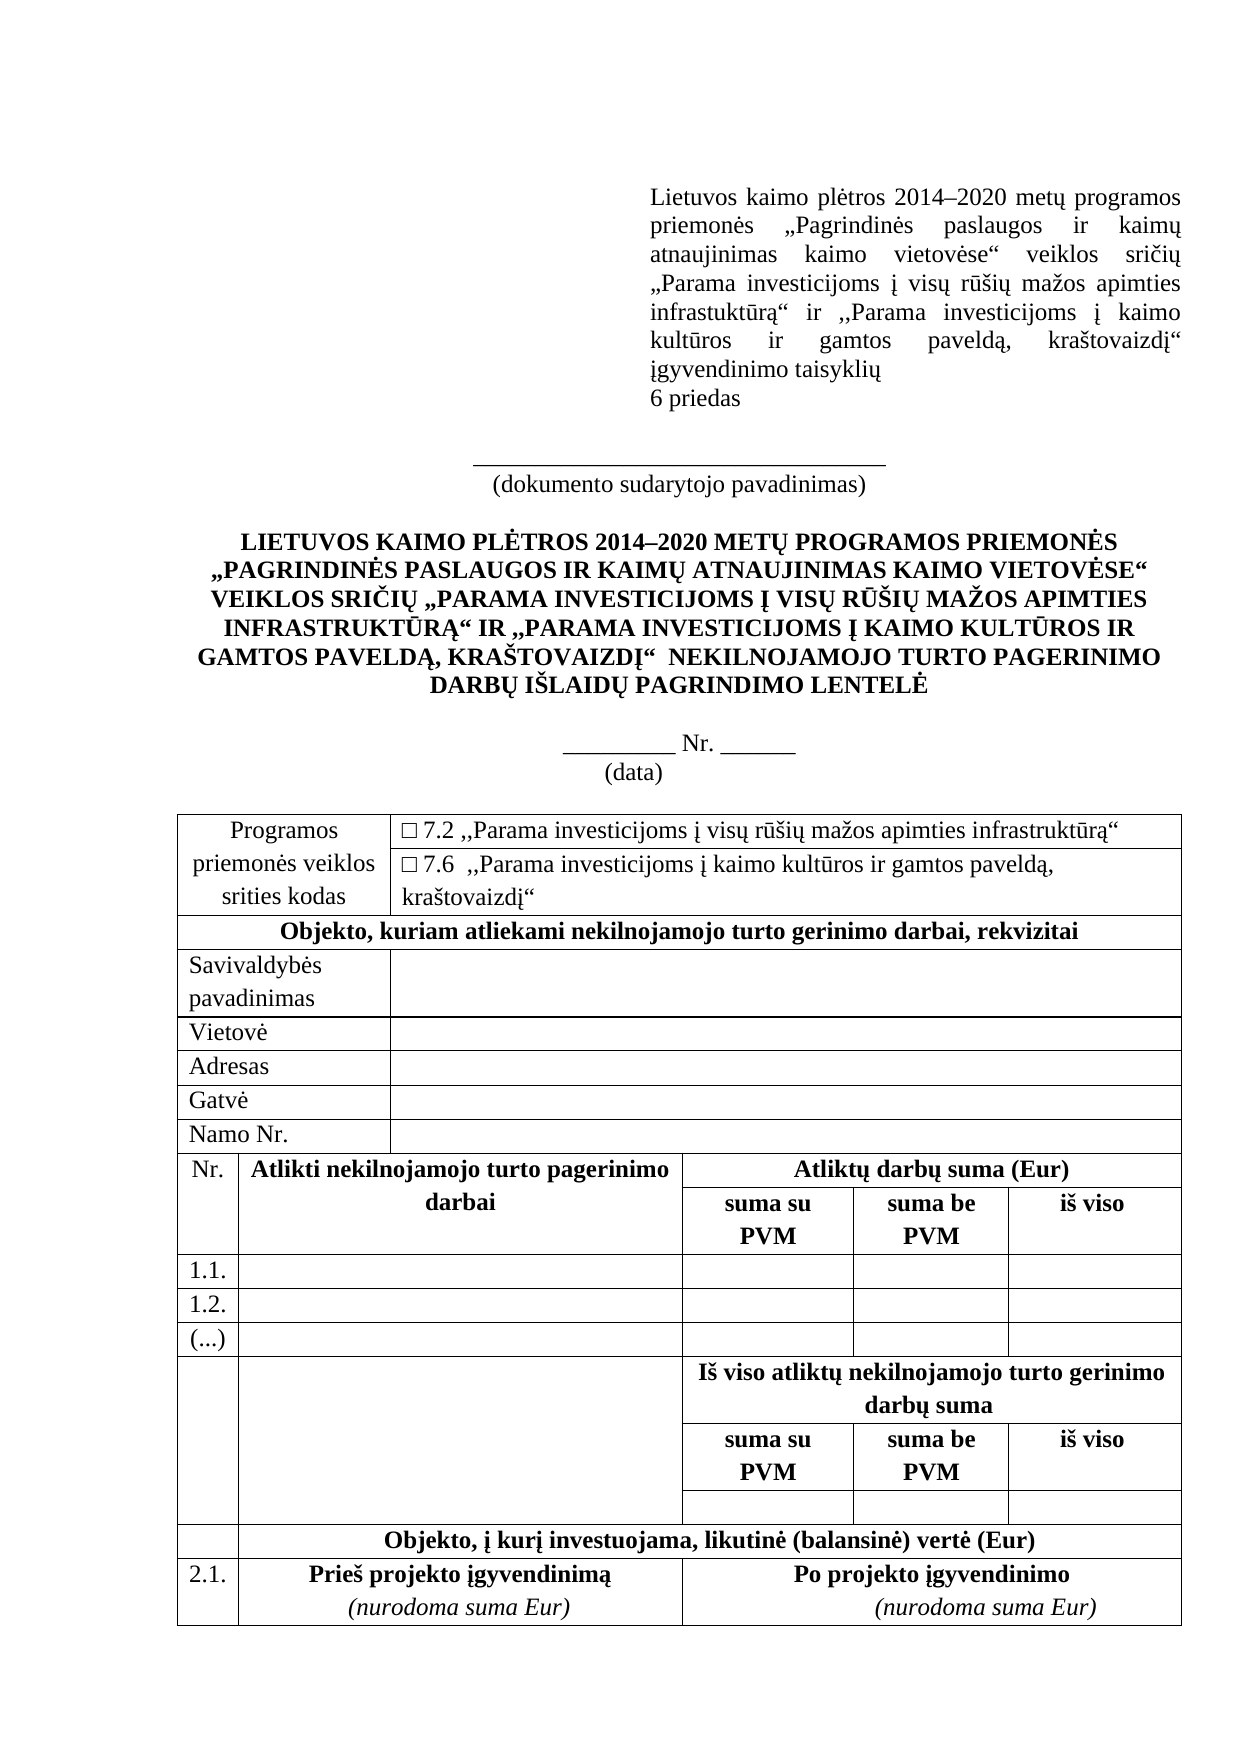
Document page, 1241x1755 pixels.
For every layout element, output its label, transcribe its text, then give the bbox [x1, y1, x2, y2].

table_cell [854, 1323, 1008, 1356]
table_cell [178, 1357, 238, 1524]
table_cell [854, 1289, 1008, 1322]
text (dokumento sudarytojo pavadinimas) [177, 469, 1181, 498]
table_cell iš viso [1009, 1424, 1181, 1490]
table_cell suma su PVM [683, 1188, 853, 1254]
table_cell [1009, 1255, 1181, 1288]
text Lietuvos kaimo plėtros 2014–2020 metų programos priemonės „Pagrindinės paslaugos ir kaimų atnaujinimas kaimo vietovėse“ veiklos sričių „Parama investicijoms į visų rūšių mažos apimties infrastuktūrą“ ir ,,Parama investicijoms į kaimo kultūros ir gamtos paveldą, kraštovaizdį“ įgyvendinimo taisyklių [650, 182, 1181, 383]
table_cell [391, 1051, 1181, 1084]
table_cell Atliktų darbų suma (Eur) [683, 1154, 1181, 1187]
table_cell Namo Nr. [178, 1120, 390, 1153]
text _________ Nr. ______ [177, 728, 1181, 757]
table_cell [1009, 1323, 1181, 1356]
table_cell [178, 1525, 238, 1558]
table_cell iš viso [1009, 1188, 1181, 1254]
table_cell [239, 1255, 682, 1288]
table_cell [854, 1255, 1008, 1288]
table_cell [239, 1357, 682, 1524]
text 6 priedas [650, 383, 1181, 412]
table_cell Prieš projekto įgyvendinimą (nurodoma suma Eur) [239, 1559, 682, 1625]
text (data) [177, 757, 1181, 785]
table_cell Savivaldybės pavadinimas [178, 950, 390, 1016]
text _________________________________ [177, 440, 1181, 469]
table_cell [391, 1120, 1181, 1153]
table_cell [683, 1289, 853, 1322]
table_cell [683, 1255, 853, 1288]
table_cell Atlikti nekilnojamojo turto pagerinimo darbai [239, 1154, 682, 1254]
table_cell Gatvė [178, 1086, 390, 1118]
table_cell [239, 1289, 682, 1322]
table_cell 1.1. [178, 1255, 238, 1288]
table_cell Objekto, į kurį investuojama, likutinė (balansinė) vertė (Eur) [239, 1525, 1181, 1558]
table_cell [683, 1323, 853, 1356]
table_cell 2.1. [178, 1559, 238, 1625]
table_cell □ 7.6 ,,Parama investicijoms į kaimo kultūros ir gamtos paveldą, kraštovaizdį“ [391, 849, 1181, 915]
table_cell Nr. [178, 1154, 238, 1254]
table_header Programos priemonės veiklos srities kodas [178, 815, 390, 915]
table_cell [1009, 1491, 1181, 1524]
table_cell [683, 1491, 853, 1524]
text LIETUVOS KAIMO PLĖTROS 2014–2020 METŲ PROGRAMOS PRIEMONĖS „PAGRINDINĖS PASLAUGOS IR KAIMŲ ATNAUJINIMAS KAIMO VIETOVĖSE“ VEIKLOS SRIČIŲ „PARAMA INVESTICIJOMS Į VISŲ RŪŠIŲ MAŽOS APIMTIES INFRASTRUKTŪRĄ“ IR ,,PARAMA INVESTICIJOMS Į KAIMO KULTŪROS IR GAMTOS PAVELDĄ, KRAŠTOVAIZDĮ“ NEKILNOJAMOJO TURTO PAGERINIMO DARBŲ IŠLAIDŲ PAGRINDIMO LENTELĖ [177, 527, 1181, 699]
table_cell suma be PVM [854, 1188, 1008, 1254]
table_cell [391, 1086, 1181, 1118]
table_cell Po projekto įgyvendinimo (nurodoma suma Eur) [683, 1559, 1181, 1625]
table_cell Objekto, kuriam atliekami nekilnojamojo turto gerinimo darbai, rekvizitai [178, 916, 1181, 949]
table_cell [239, 1323, 682, 1356]
table_cell Iš viso atliktų nekilnojamojo turto gerinimo darbų suma [683, 1357, 1181, 1423]
table_cell 1.2. [178, 1289, 238, 1322]
table_cell [391, 950, 1181, 1016]
table_cell Adresas [178, 1051, 390, 1084]
table_header □ 7.2 ,,Parama investicijoms į visų rūšių mažos apimties infrastruktūrą“ [391, 815, 1181, 848]
table_cell [391, 1018, 1181, 1050]
table_cell [854, 1491, 1008, 1524]
table_cell Vietovė [178, 1018, 390, 1050]
table_cell (...) [178, 1323, 238, 1356]
table_cell suma be PVM [854, 1424, 1008, 1490]
table_cell suma su PVM [683, 1424, 853, 1490]
table_cell [1009, 1289, 1181, 1322]
